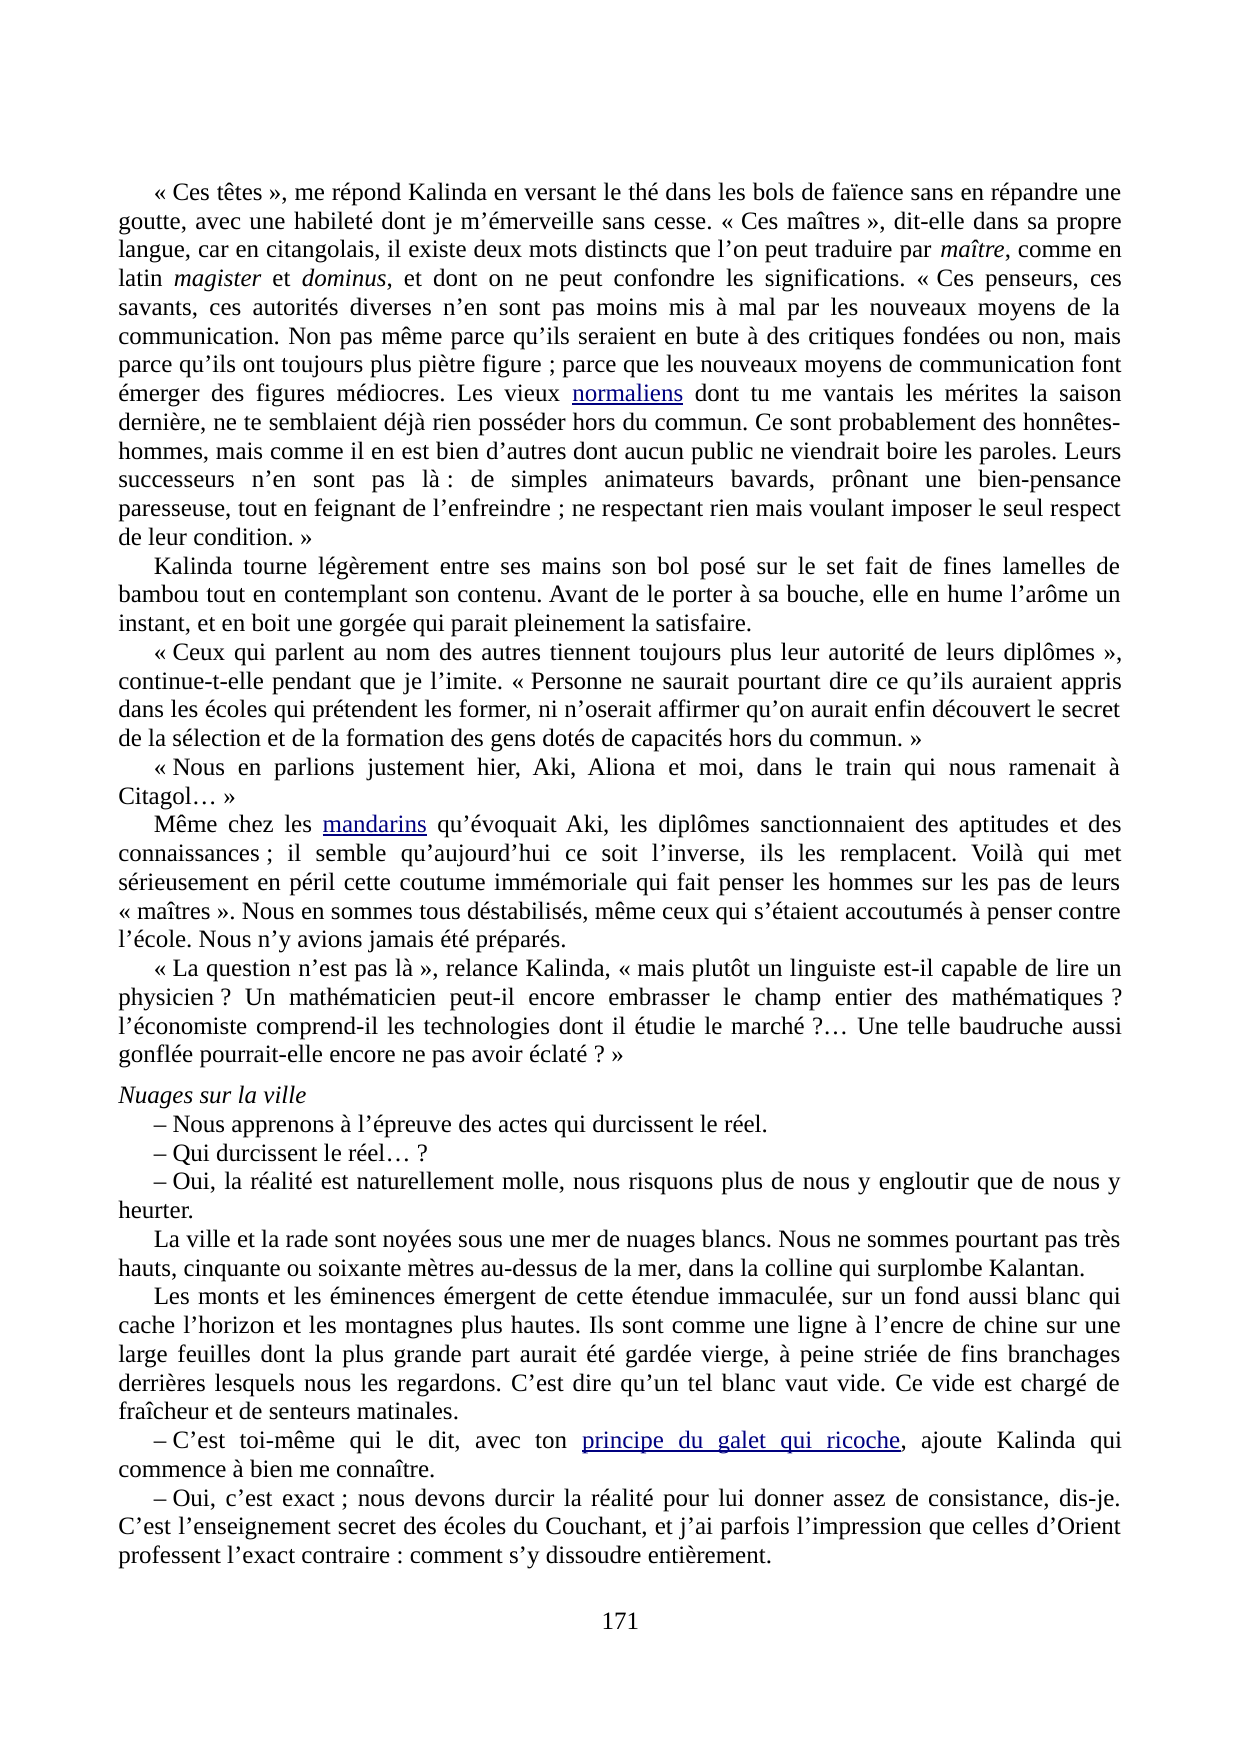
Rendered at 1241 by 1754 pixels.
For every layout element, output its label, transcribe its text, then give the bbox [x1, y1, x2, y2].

text – Oui, la réalité est naturellement molle, nous risquons plus de nous y engloutir que de nous y heurter. [118, 1166, 1122, 1224]
text – C’est toi-même qui le dit, avec ton principe du galet qui ricoche, ajoute Kalinda qui commence à bien me connaître. [118, 1425, 1122, 1483]
text – Qui durcissent le réel… ? [118, 1138, 1122, 1166]
subtitle Nuages sur la ville [118, 1080, 1122, 1109]
text « Ces têtes », me répond Kalinda en versant le thé dans les bols de faïence sans en répandre une goutte, avec une habileté dont je m’émerveille sans cesse. « Ces maîtres », dit-elle dans sa propre langue, car en citangolais, il existe deux mots distincts que l’on peut traduire par maître, comme en latin magister et dominus, et dont on ne peut confondre les significations. « Ces penseurs, ces savants, ces autorités diverses n’en sont pas moins mis à mal par les nouveaux moyens de la communication. Non pas même parce qu’ils seraient en bute à des critiques fondées ou non, mais parce qu’ils ont toujours plus piètre figure ; parce que les nouveaux moyens de communication font émerger des figures médiocres. Les vieux normaliens dont tu me vantais les mérites la saison dernière, ne te semblaient déjà rien posséder hors du commun. Ce sont probablement des honnêtes-hommes, mais comme il en est bien d’autres dont aucun public ne viendrait boire les paroles. Leurs successeurs n’en sont pas là : de simples animateurs bavards, prônant une bien-pensance paresseuse, tout en feignant de l’enfreindre ; ne respectant rien mais voulant imposer le seul respect de leur condition. » [118, 177, 1122, 551]
text « La question n’est pas là », relance Kalinda, « mais plutôt un linguiste est-il capable de lire un physicien ? Un mathématicien peut-il encore embrasser le champ entier des mathématiques ? l’économiste comprend-il les technologies dont il étudie le marché ?… Une telle baudruche aussi gonflée pourrait-elle encore ne pas avoir éclaté ? » [118, 953, 1122, 1068]
text Les monts et les éminences émergent de cette étendue immaculée, sur un fond aussi blanc qui cache l’horizon et les montagnes plus hautes. Ils sont comme une ligne à l’encre de chine sur une large feuilles dont la plus grande part aurait été gardée vierge, à peine striée de fins branchages derrières lesquels nous les regardons. C’est dire qu’un tel blanc vaut vide. Ce vide est chargé de fraîcheur et de senteurs matinales. [118, 1281, 1122, 1425]
text La ville et la rade sont noyées sous une mer de nuages blancs. Nous ne sommes pourtant pas très hauts, cinquante ou soixante mètres au-dessus de la mer, dans la colline qui surplombe Kalantan. [118, 1224, 1122, 1281]
text Même chez les mandarins qu’évoquait Aki, les diplômes sanctionnaient des aptitudes et des connaissances ; il semble qu’aujourd’hui ce soit l’inverse, ils les remplacent. Voilà qui met sérieusement en péril cette coutume immémoriale qui fait penser les hommes sur les pas de leurs « maîtres ». Nous en sommes tous déstabilisés, même ceux qui s’étaient accoutumés à penser contre l’école. Nous n’y avions jamais été préparés. [118, 809, 1122, 953]
text « Nous en parlions justement hier, Aki, Aliona et moi, dans le train qui nous ramenait à Citagol… » [118, 752, 1122, 809]
text « Ceux qui parlent au nom des autres tiennent toujours plus leur autorité de leurs diplômes », continue-t-elle pendant que je l’imite. « Personne ne saurait pourtant dire ce qu’ils auraient appris dans les écoles qui prétendent les former, ni n’oserait affirmer qu’on aurait enfin découvert le secret de la sélection et de la formation des gens dotés de capacités hors du commun. » [118, 637, 1122, 752]
text Kalinda tourne légèrement entre ses mains son bol posé sur le set fait de fines lamelles de bambou tout en contemplant son contenu. Avant de le porter à sa bouche, elle en hume l’arôme un instant, et en boit une gorgée qui parait pleinement la satisfaire. [118, 551, 1122, 637]
text – Nous apprenons à l’épreuve des actes qui durcissent le réel. [118, 1109, 1122, 1138]
text – Oui, c’est exact ; nous devons durcir la réalité pour lui donner assez de consistance, dis-je. C’est l’enseignement secret des écoles du Couchant, et j’ai parfois l’impression que celles d’Orient professent l’exact contraire : comment s’y dissoudre entièrement. [118, 1483, 1122, 1569]
